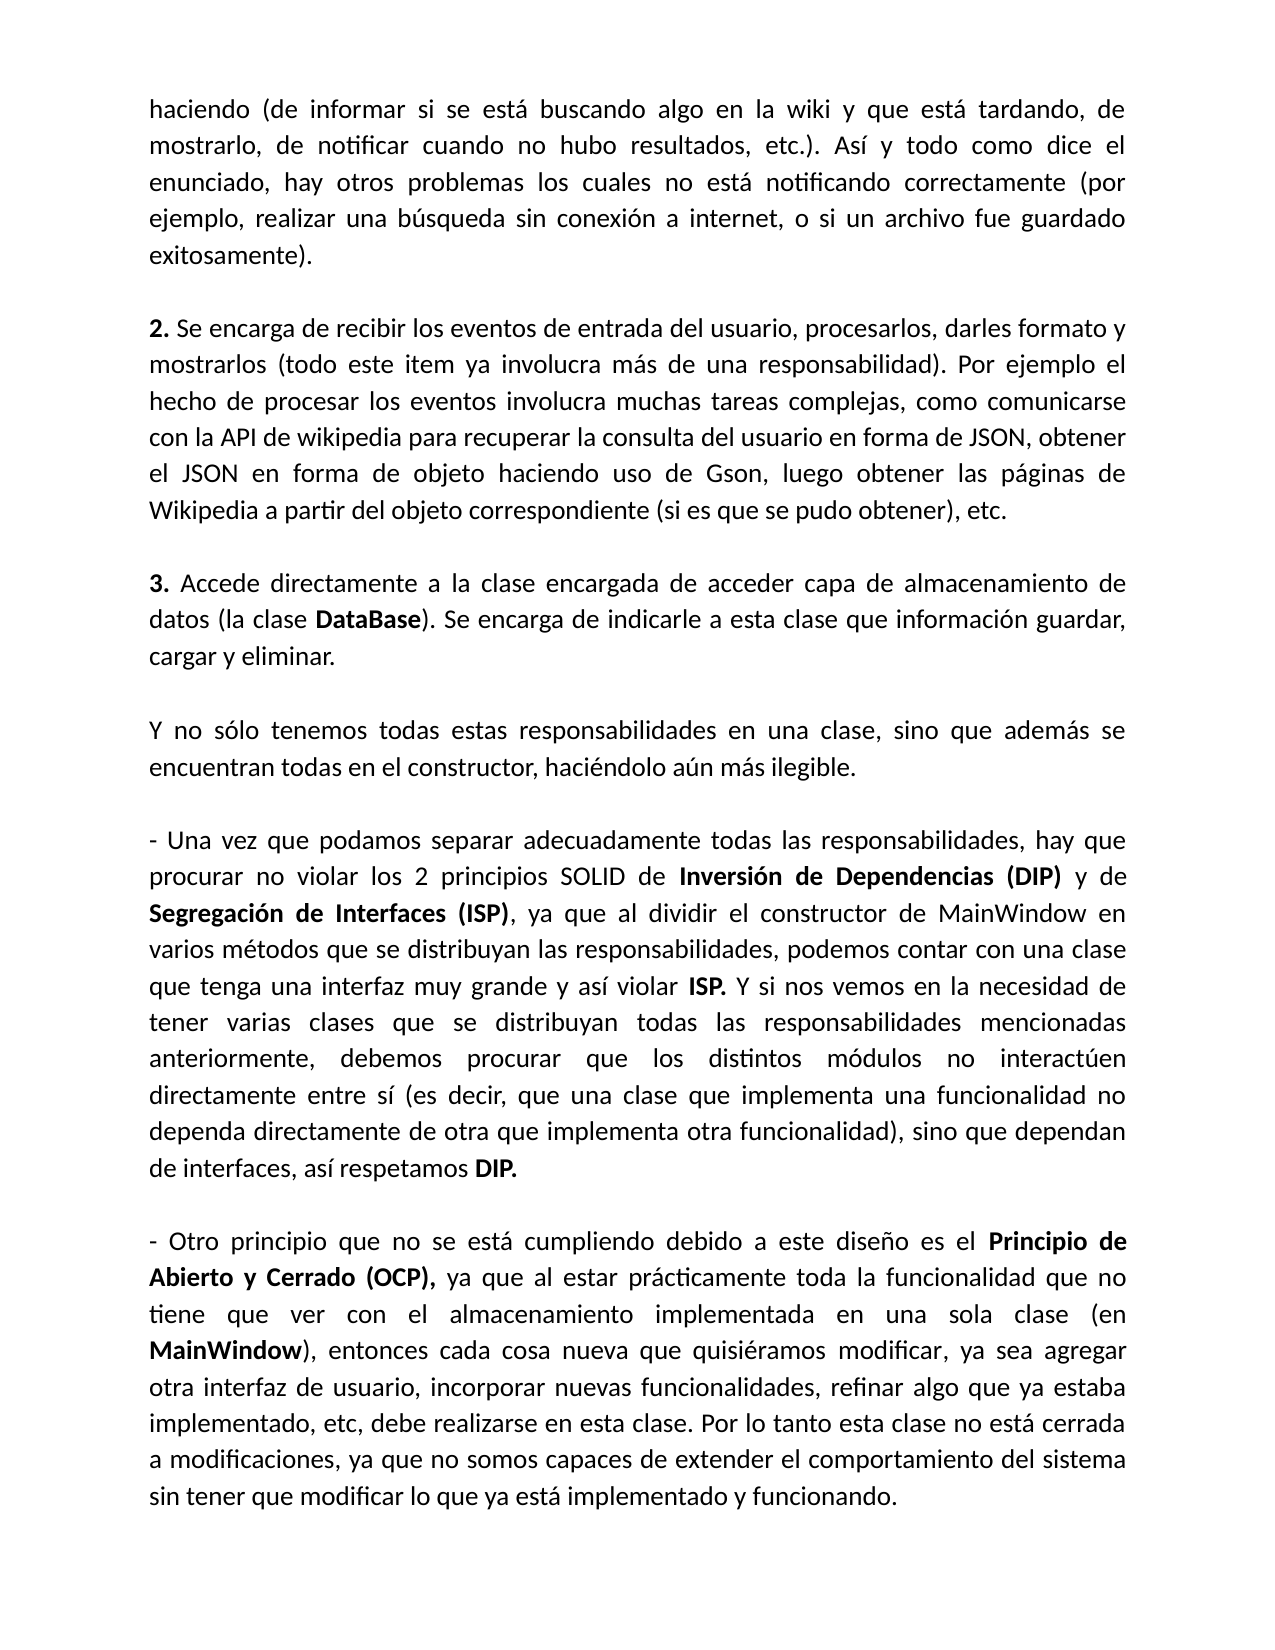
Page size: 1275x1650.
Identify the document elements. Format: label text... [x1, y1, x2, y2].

text 2. Se encarga de recibir los eventos de entrada del usuario, procesarlos, darles formato y mostrarlos (todo este item ya involucra más de una responsabilidad). Por ejemplo el hecho de procesar los eventos involucra muchas tareas complejas, como comunicarse con la API de wikipedia para recuperar la consulta del usuario en forma de JSON, obtener el JSON en forma de objeto haciendo uso de Gson, luego obtener las páginas de Wikipedia a partir del objeto correspondiente (si es que se pudo obtener), etc. [149, 307, 1127, 526]
text - Una vez que podamos separar adecuadamente todas las responsabilidades, hay que procurar no violar los 2 principios SOLID de Inversión de Dependencias (DIP) y de Segregación de Interfaces (ISP), ya que al dividir el constructor de MainWindow en varios métodos que se distribuyan las responsabilidades, podemos contar con una clase que tenga una interfaz muy grande y así violar ISP. Y si nos vemos en la necesidad de tener varias clases que se distribuyan todas las responsabilidades mencionadas anteriormente, debemos procurar que los distintos módulos no interactúen directamente entre sí (es decir, que una clase que implementa una funcionalidad no dependa directamente de otra que implementa otra funcionalidad), sino que dependan de interfaces, así respetamos DIP. [149, 819, 1127, 1184]
text Y no sólo tenemos todas estas responsabilidades en una clase, sino que además se encuentran todas en el constructor, haciéndolo aún más ilegible. [149, 710, 1127, 783]
text 3. Accede directamente a la clase encargada de acceder capa de almacenamiento de datos (la clase DataBase). Se encarga de indicarle a esta clase que información guardar, cargar y eliminar. [149, 562, 1127, 672]
text - Otro principio que no se está cumpliendo debido a este diseño es el Principio de Abierto y Cerrado (OCP), ya que al estar prácticamente toda la funcionalidad que no tiene que ver con el almacenamiento implementada en una sola clase (en MainWindow), entonces cada cosa nueva que quisiéramos modificar, ya sea agregar otra interfaz de usuario, incorporar nuevas funcionalidades, refinar algo que ya estaba implementado, etc, debe realizarse en esta clase. Por lo tanto esta clase no está cerrada a modificaciones, ya que no somos capaces de extender el comportamiento del sistema sin tener que modificar lo que ya está implementado y funcionando. [149, 1220, 1127, 1512]
text haciendo (de informar si se está buscando algo en la wiki y que está tardando, de mostrarlo, de notificar cuando no hubo resultados, etc.). Así y todo como dice el enunciado, hay otros problemas los cuales no está notificando correctamente (por ejemplo, realizar una búsqueda sin conexión a internet, o si un archivo fue guardado exitosamente). [149, 88, 1127, 271]
